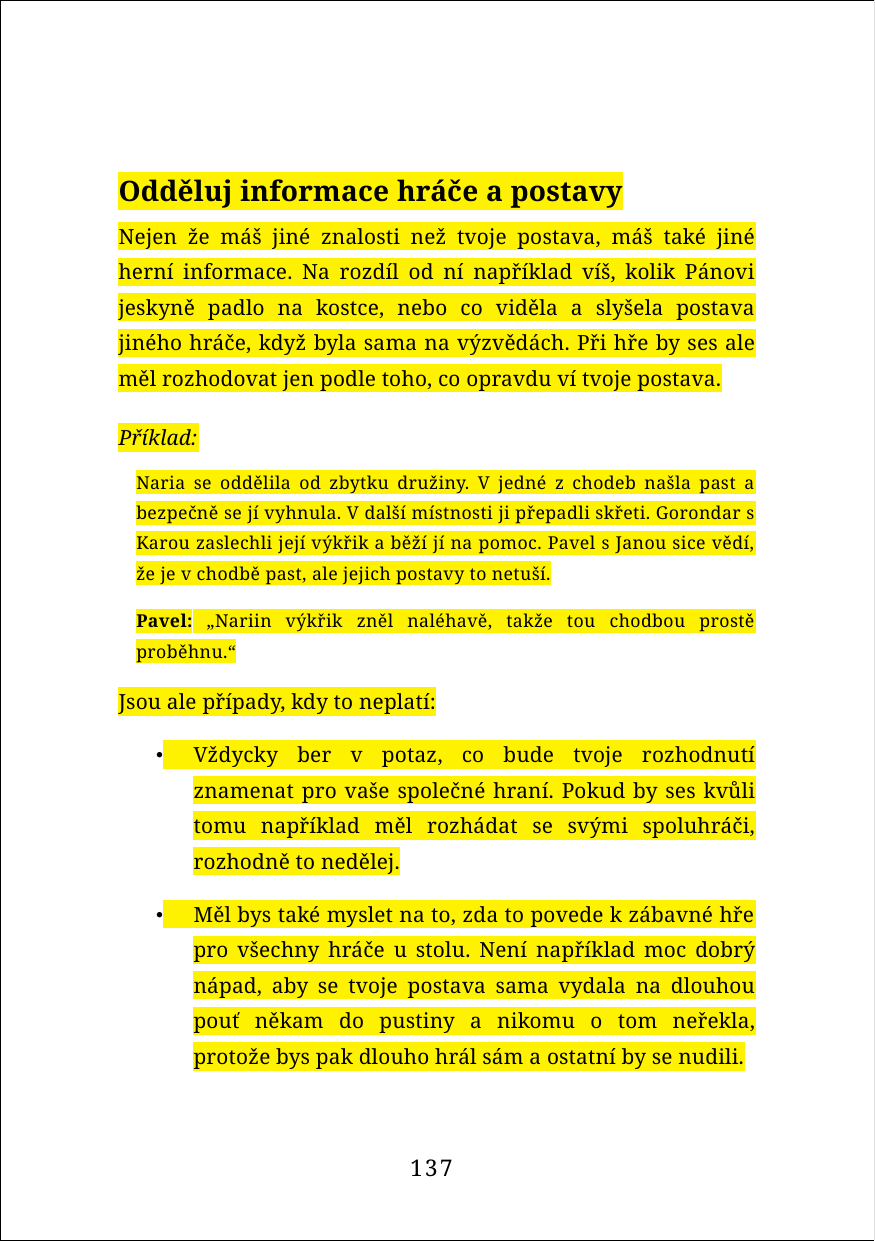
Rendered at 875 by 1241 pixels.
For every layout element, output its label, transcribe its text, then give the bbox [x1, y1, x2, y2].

list Měl bys také myslet na to, zda to povede k zábavné hře pro všechny hráče u stolu. Není například moc dobrý nápad, aby se tvoje postava sama vydala na dlouhou pouť někam do pustiny a nikomu o tom neřekla, protože bys pak dlouho hrál sám a ostatní by se nudili. [156, 900, 756, 1071]
text Nejen že máš jiné znalosti než tvoje postava, máš také jiné herní informace. Na rozdíl od ní například víš, kolik Pánovi jeskyně padlo na kostce, nebo co viděla a slyšela postava jiného hráče, když byla sama na výzvědách. Při hře by ses ale měl rozhodovat jen podle toho, co opravdu ví tvoje postava. [118, 222, 756, 392]
list Vždycky ber v potaz, co bude tvoje rozhodnutí znamenat pro vaše společné hraní. Pokud by ses kvůli tomu například měl rozhádat se svými spoluhráči, rozhodně to nedělej. [156, 740, 756, 875]
subtitle Odděluj informace hráče a postavy [118, 172, 756, 210]
text Příklad: [118, 423, 756, 452]
text Jsou ale případy, kdy to neplatí: [118, 687, 756, 716]
text Pavel: „Nariin výkřik zněl naléhavě, takže tou chodbou prostě proběhnu.“ [136, 609, 756, 663]
text Naria se oddělila od zbytku družiny. V jedné z chodeb našla past a bezpečně se jí vyhnula. V další místnosti ji přepadli skřeti. Gorondar s Karou zaslechli její výkřik a běží jí na pomoc. Pavel s Janou sice vědí, že je v chodbě past, ale jejich postavy to netuší. [136, 470, 756, 585]
